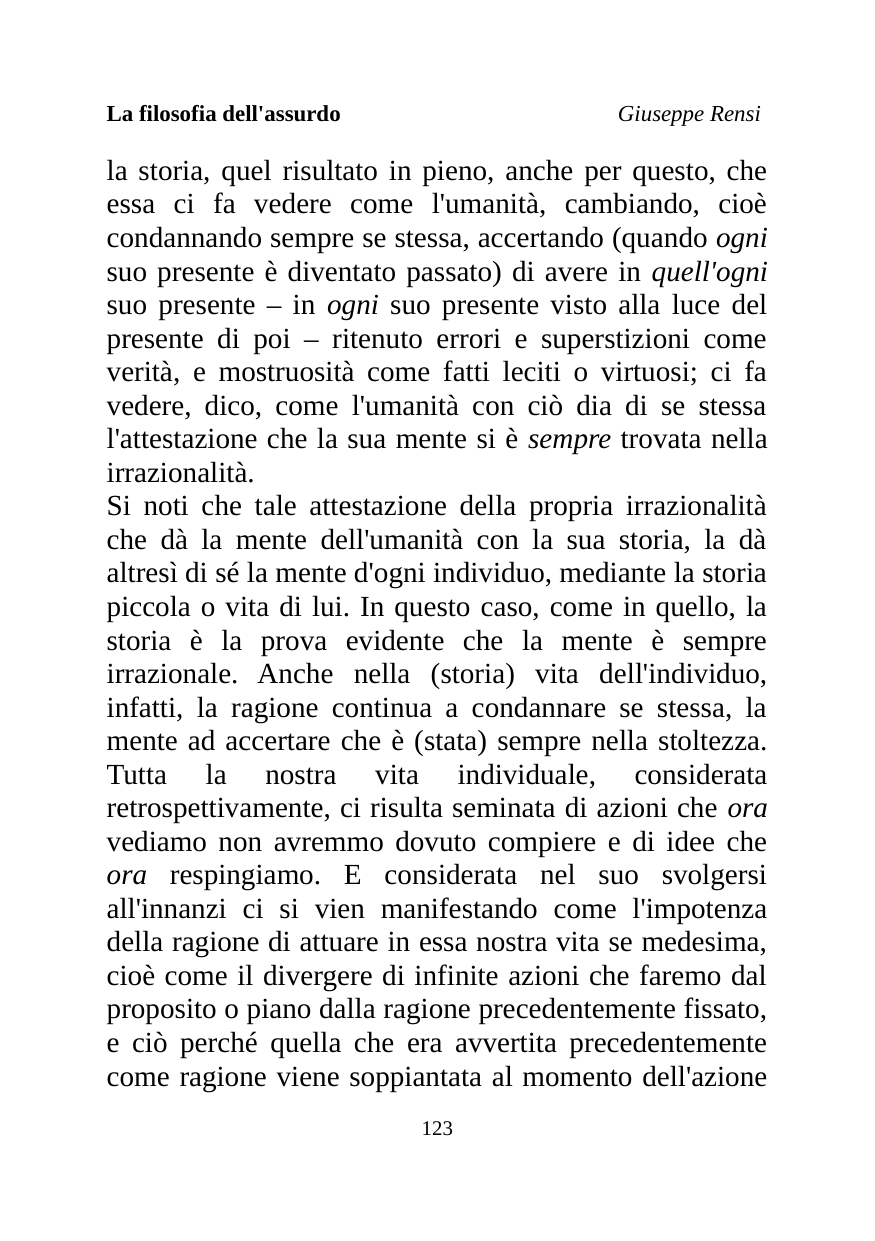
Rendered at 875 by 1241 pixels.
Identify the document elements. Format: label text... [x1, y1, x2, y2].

text la storia, quel risultato in pieno, anche per questo, che essa ci fa vedere come l'umanità, cambiando, cioè condannando sempre se stessa, accertando (quando ogni suo presente è diventato passato) di avere in quell'ogni suo presente – in ogni suo presente visto alla luce del presente di poi – ritenuto errori e superstizioni come verità, e mostruosità come fatti leciti o virtuosi; ci fa vedere, dico, come l'umanità con ciò dia di se stessa l'attestazione che la sua mente si è sempre trovata nella irrazionalità. [106, 153, 768, 488]
text Si noti che tale attestazione della propria irrazionalità che dà la mente dell'umanità con la sua storia, la dà altresì di sé la mente d'ogni individuo, mediante la storia piccola o vita di lui. In questo caso, come in quello, la storia è la prova evidente che la mente è sempre irrazionale. Anche nella (storia) vita dell'individuo, infatti, la ragione continua a condannare se stessa, la mente ad accertare che è (stata) sempre nella stoltezza. Tutta la nostra vita individuale, considerata retrospettivamente, ci risulta seminata di azioni che ora vediamo non avremmo dovuto compiere e di idee che ora respingiamo. E considerata nel suo svolgersi all'innanzi ci si vien manifestando come l'impotenza della ragione di attuare in essa nostra vita se medesima, cioè come il divergere di infinite azioni che faremo dal proposito o piano dalla ragione precedentemente fissato, e ciò perché quella che era avvertita precedentemente come ragione viene soppiantata al momento dell'azione [106, 488, 768, 1092]
